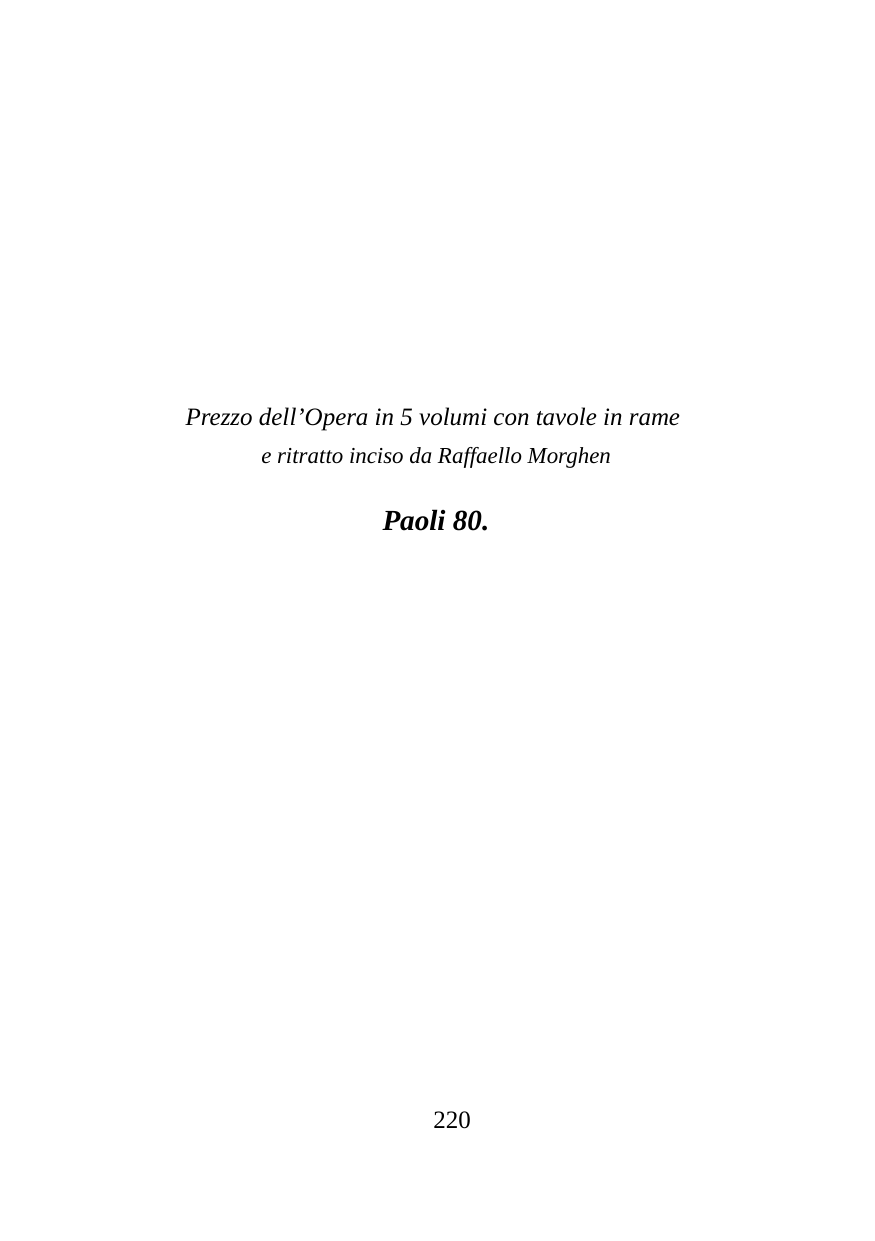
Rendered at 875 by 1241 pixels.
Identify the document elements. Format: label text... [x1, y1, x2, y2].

text e ritratto inciso da Raffaello Morghen [106, 442, 768, 468]
text Paoli 80. [106, 503, 768, 537]
text Prezzo dell’Opera in 5 volumi con tavole in rame [106, 402, 768, 430]
